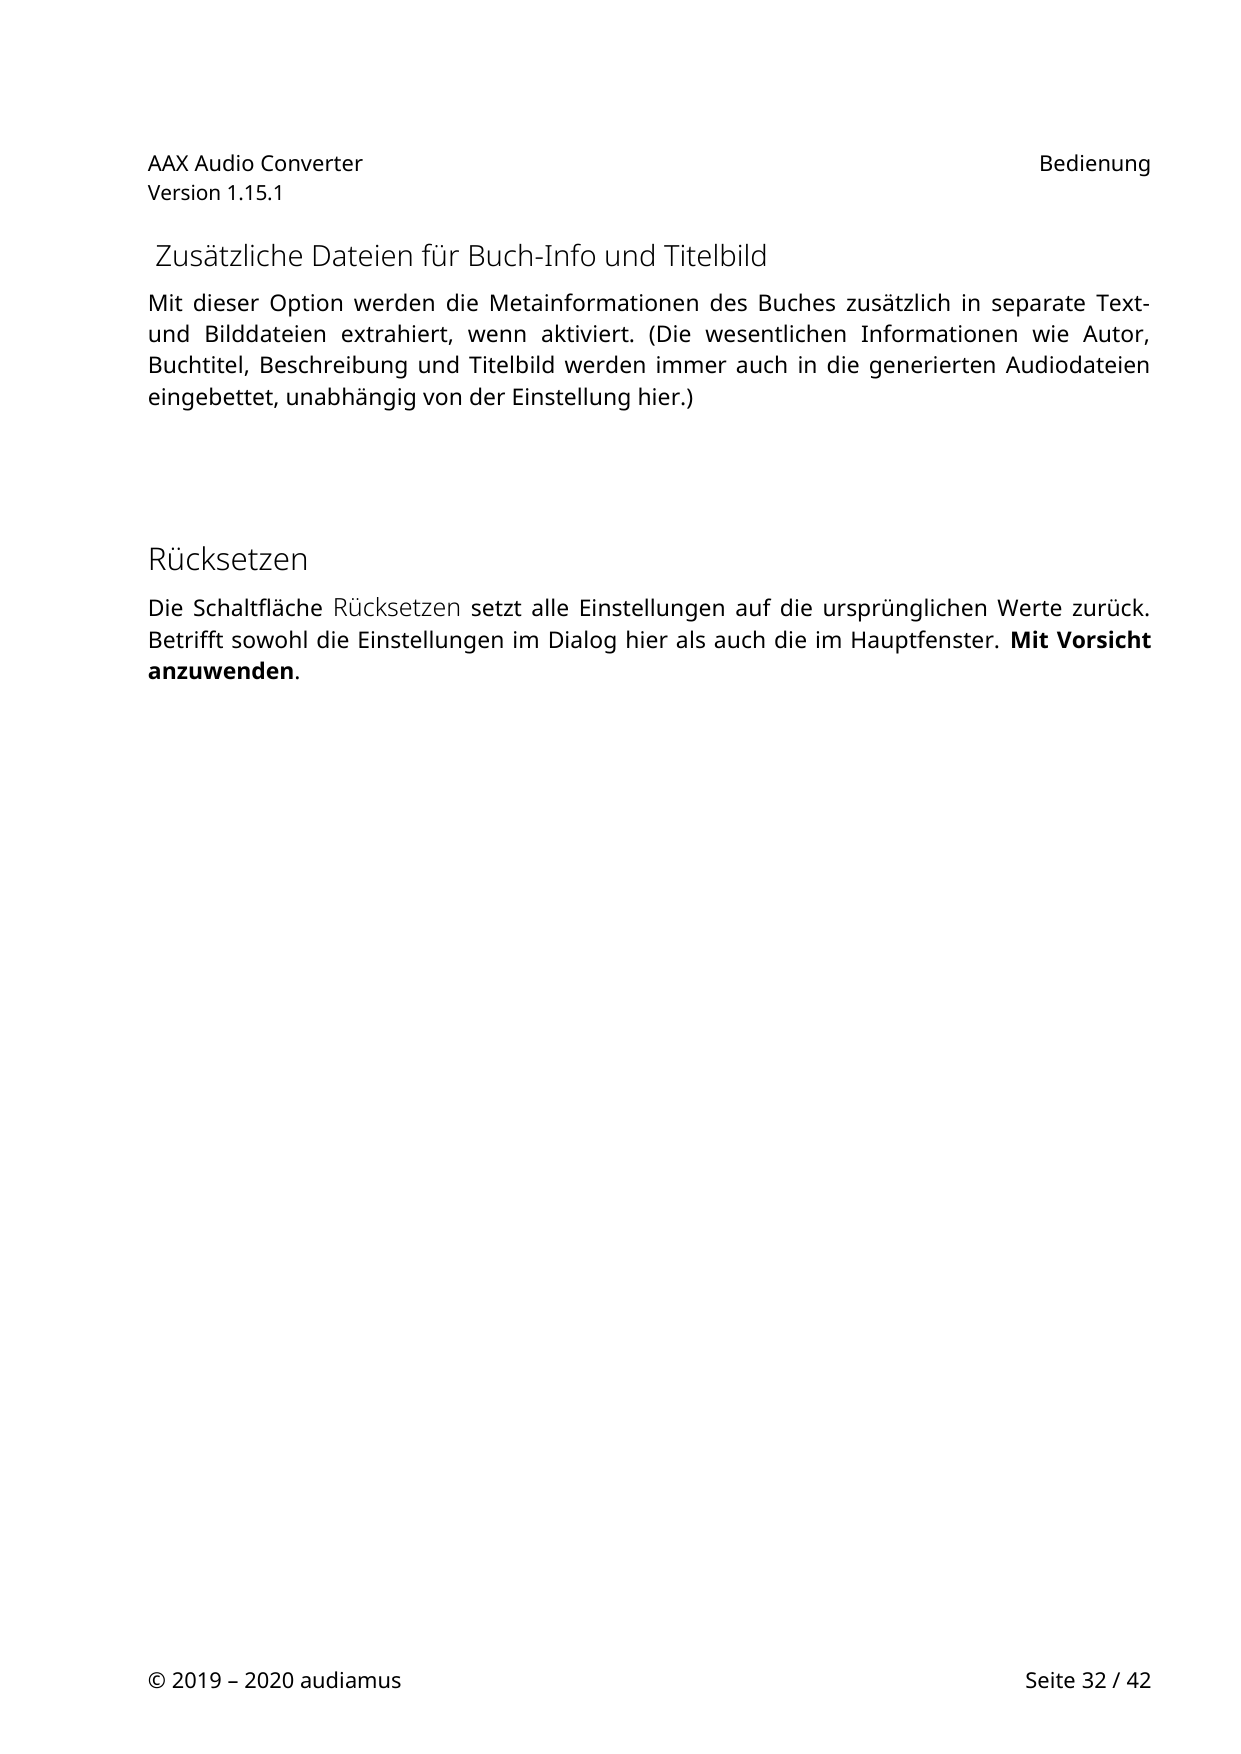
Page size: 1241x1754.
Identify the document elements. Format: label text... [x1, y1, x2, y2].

subtitle Rücksetzen [148, 536, 1152, 579]
subtitle Zusätzliche Dateien für Buch-Info und Titelbild [148, 235, 1152, 275]
text Mit dieser Option werden die Metainformationen des Buches zusätzlich in separate Text- und Bilddateien extrahiert, wenn aktiviert. (Die wesentlichen Informationen wie Autor, Buchtitel, Beschreibung und Titelbild werden immer auch in die generierten Audiodateien eingebettet, unabhängig von der Einstellung hier.) [148, 287, 1152, 412]
text Die Schaltfläche Rücksetzen setzt alle Einstellungen auf die ursprünglichen Werte zurück. Betrifft sowohl die Einstellungen im Dialog hier als auch die im Hauptfenster. Mit Vorsicht anzuwenden. [148, 590, 1152, 686]
